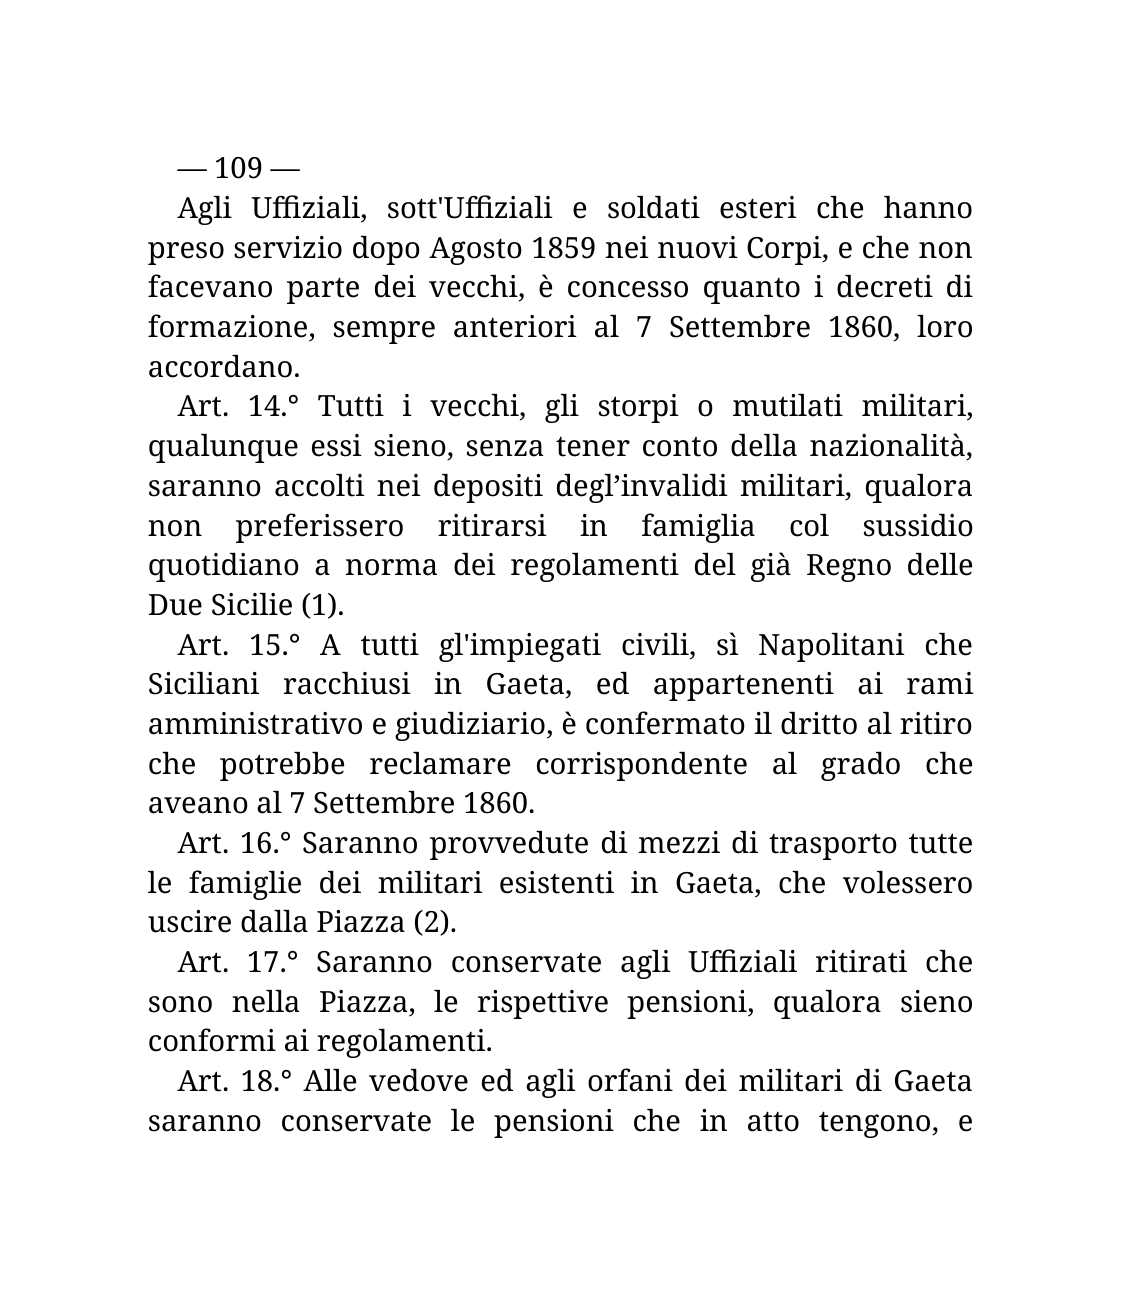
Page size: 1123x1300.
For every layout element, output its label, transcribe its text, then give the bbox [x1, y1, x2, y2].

text Art. 15.° A tutti gl'impiegati civili, sì Napolitani che Siciliani racchiusi in Gaeta, ed appartenenti ai rami amministrativo e giudiziario, è confermato il dritto al ritiro che potrebbe reclamare corrispondente al grado che aveano al 7 Settembre 1860. [148, 624, 974, 822]
text — 109 — [148, 148, 974, 187]
text Art. 14.° Tutti i vecchi, gli storpi o mutilati militari, qualunque essi sieno, senza tener conto della nazionalità, saranno accolti nei depositi degl’invalidi militari, qualora non preferissero ritirarsi in famiglia col sussidio quotidiano a norma dei regolamenti del già Regno delle Due Sicilie (1). [148, 386, 974, 624]
text Art. 17.° Saranno conservate agli Uffiziali ritirati che sono nella Piazza, le rispettive pensioni, qualora sieno conformi ai regolamenti. [148, 941, 974, 1060]
text Agli Uffiziali, sott'Uffiziali e soldati esteri che hanno preso servizio dopo Agosto 1859 nei nuovi Corpi, e che non facevano parte dei vecchi, è concesso quanto i decreti di formazione, sempre anteriori al 7 Settembre 1860, loro accordano. [148, 187, 974, 386]
text Art. 18.° Alle vedove ed agli orfani dei militari di Gaeta saranno conservate le pensioni che in atto tengono, e [148, 1060, 974, 1140]
text Art. 16.° Saranno provvedute di mezzi di trasporto tutte le famiglie dei militari esistenti in Gaeta, che volessero uscire dalla Piazza (2). [148, 822, 974, 941]
